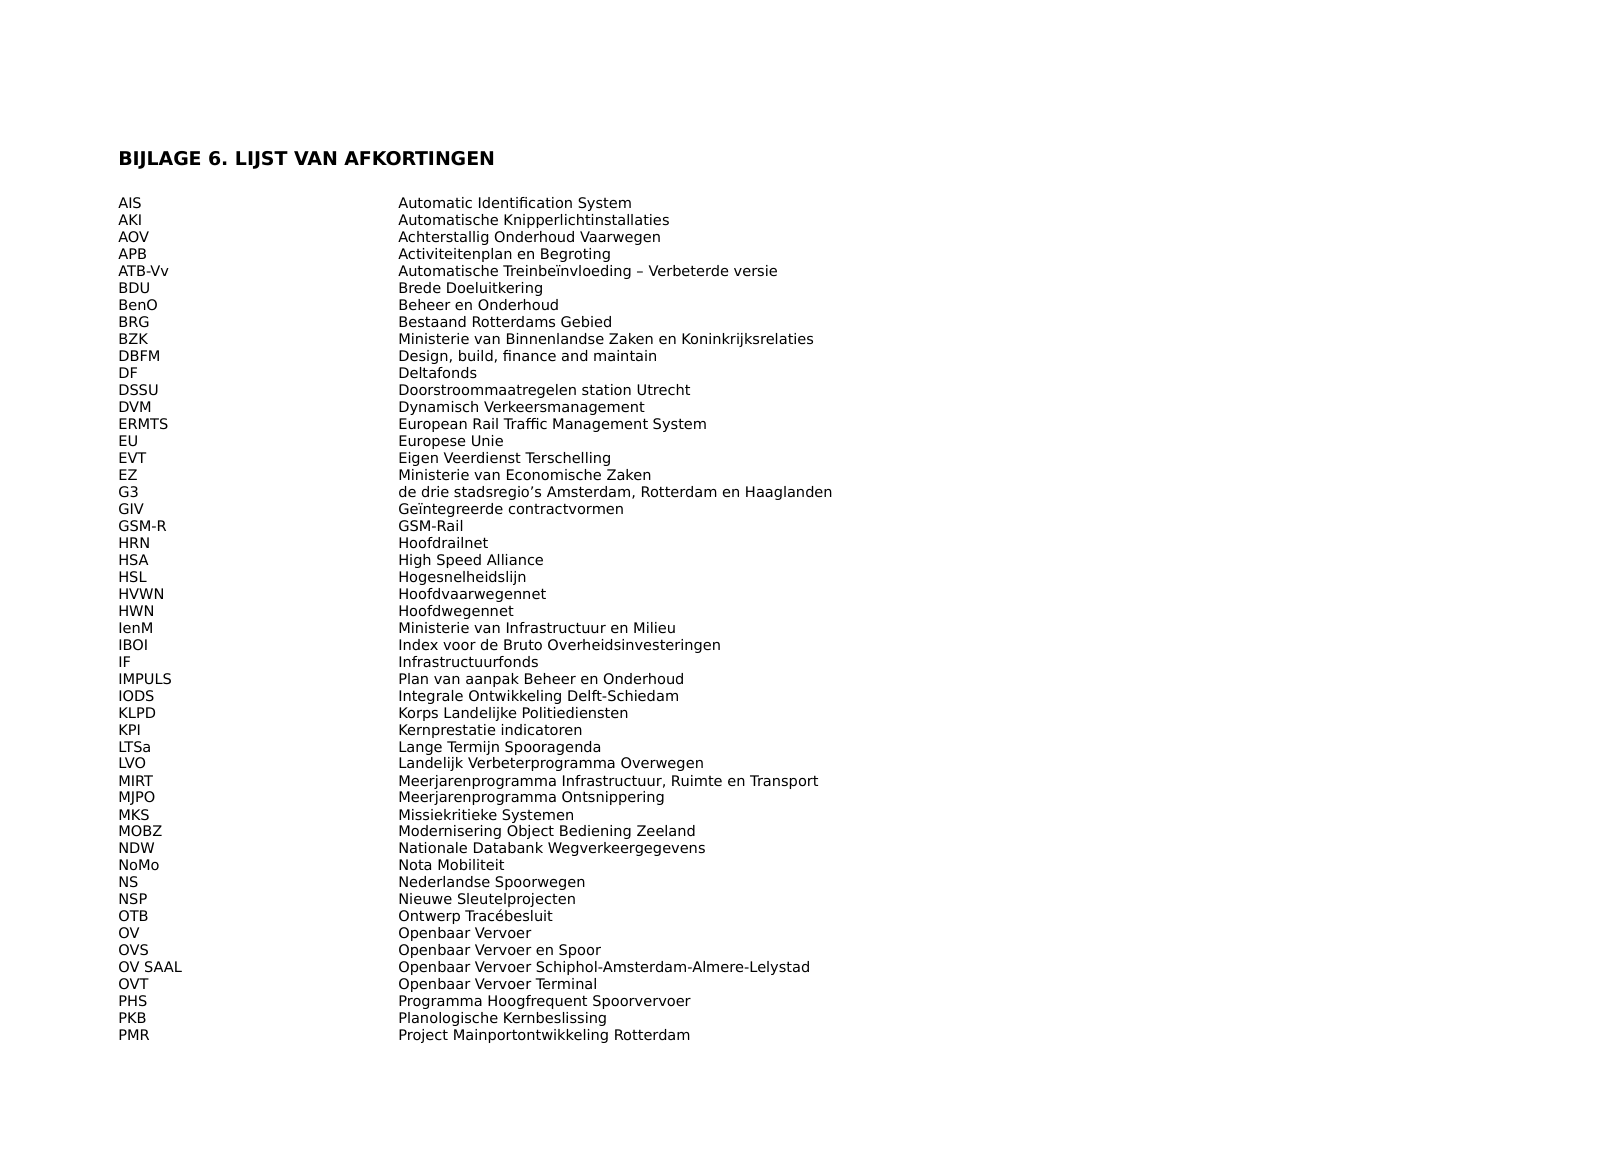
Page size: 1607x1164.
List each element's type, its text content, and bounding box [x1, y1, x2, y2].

table_cell Openbaar Vervoer en Spoor [392, 942, 1488, 959]
table_cell Openbaar Vervoer Terminal [392, 976, 1488, 993]
table_cell Project Mainportontwikkeling Rotterdam [392, 1027, 1488, 1044]
table_cell Hoofdrailnet [392, 535, 1488, 552]
table_cell Europese Unie [392, 433, 1488, 450]
table_cell Ministerie van Economische Zaken [392, 467, 1488, 484]
table_cell NDW [118, 840, 392, 857]
table_cell AOV [118, 229, 392, 246]
table_cell OVT [118, 976, 392, 993]
table_cell KPI [118, 721, 392, 738]
table_cell PHS [118, 993, 392, 1010]
table_cell MIRT [118, 773, 392, 789]
table_cell DVM [118, 399, 392, 416]
table_cell NS [118, 874, 392, 891]
table_cell BRG [118, 314, 392, 331]
table_cell HSA [118, 552, 392, 569]
table_cell Activiteitenplan en Begroting [392, 246, 1488, 263]
table_cell Plan van aanpak Beheer en Onderhoud [392, 671, 1488, 687]
table_cell MKS [118, 806, 392, 823]
table_cell NSP [118, 891, 392, 908]
table_cell EVT [118, 450, 392, 467]
table_cell GIV [118, 501, 392, 518]
table_cell Automatische Knipperlichtinstallaties [392, 212, 1488, 229]
table_cell GSM-R [118, 518, 392, 535]
table_cell IF [118, 654, 392, 671]
table_cell de drie stadsregio’s Amsterdam, Rotterdam en Haaglanden [392, 484, 1488, 501]
table_cell ERMTS [118, 416, 392, 433]
table_cell EU [118, 433, 392, 450]
table_cell Hoofdwegennet [392, 603, 1488, 619]
table_cell Brede Doeluitkering [392, 280, 1488, 297]
table_cell Missiekritieke Systemen [392, 806, 1488, 823]
table_cell Bestaand Rotterdams Gebied [392, 314, 1488, 331]
table_cell Kernprestatie indicatoren [392, 721, 1488, 738]
table_cell Ministerie van Binnenlandse Zaken en Koninkrijksrelaties [392, 331, 1488, 348]
table_cell IMPULS [118, 671, 392, 687]
table_cell Planologische Kernbeslissing [392, 1010, 1488, 1027]
table_cell HRN [118, 535, 392, 552]
table_cell Achterstallig Onderhoud Vaarwegen [392, 229, 1488, 246]
table_cell High Speed Alliance [392, 552, 1488, 569]
table_cell Automatische Treinbeïnvloeding – Verbeterde versie [392, 263, 1488, 280]
subtitle BIJLAGE 6. LIJST VAN AFKORTINGEN [118, 148, 1488, 170]
table_cell OV [118, 925, 392, 942]
table_cell Openbaar Vervoer Schiphol-Amsterdam-Almere-Lelystad [392, 959, 1488, 976]
table_cell Integrale Ontwikkeling Delft-Schiedam [392, 688, 1488, 704]
table_cell APB [118, 246, 392, 263]
table_cell OVS [118, 942, 392, 959]
table_cell DSSU [118, 382, 392, 399]
table_cell HWN [118, 603, 392, 619]
table_cell Landelijk Verbeterprogramma Overwegen [392, 755, 1488, 772]
table_cell GSM-Rail [392, 518, 1488, 535]
table_cell LVO [118, 755, 392, 772]
table_cell ATB-Vv [118, 263, 392, 280]
table_cell PMR [118, 1027, 392, 1044]
table_cell Ministerie van Infrastructuur en Milieu [392, 620, 1488, 637]
table_cell Nederlandse Spoorwegen [392, 874, 1488, 891]
table_cell HVWN [118, 586, 392, 603]
table_cell Geïntegreerde contractvormen [392, 501, 1488, 518]
table_cell Infrastructuurfonds [392, 654, 1488, 671]
table_cell DBFM [118, 348, 392, 365]
table_cell Nieuwe Sleutelprojecten [392, 891, 1488, 908]
table_cell MJPO [118, 789, 392, 806]
table_cell DF [118, 365, 392, 382]
table_cell Modernisering Object Bediening Zeeland [392, 823, 1488, 840]
table_cell Dynamisch Verkeersmanagement [392, 399, 1488, 416]
table_cell EZ [118, 467, 392, 484]
table_cell NoMo [118, 857, 392, 874]
table_cell Hoofdvaarwegennet [392, 586, 1488, 603]
table_cell KLPD [118, 705, 392, 721]
table_cell IenM [118, 620, 392, 637]
table_cell OTB [118, 908, 392, 925]
table_cell Nationale Databank Wegverkeergegevens [392, 840, 1488, 857]
table_cell Nota Mobiliteit [392, 857, 1488, 874]
table_cell Ontwerp Tracébesluit [392, 908, 1488, 925]
table_cell Programma Hoogfrequent Spoorvervoer [392, 993, 1488, 1010]
table_cell BZK [118, 331, 392, 348]
table_cell OV SAAL [118, 959, 392, 976]
table_cell AKI [118, 212, 392, 229]
table_cell Design, build, finance and maintain [392, 348, 1488, 365]
table_header AIS [118, 195, 392, 212]
table_header Automatic Identification System [392, 195, 1488, 212]
table_cell Beheer en Onderhoud [392, 297, 1488, 314]
table_cell IBOI [118, 637, 392, 653]
table_cell PKB [118, 1010, 392, 1027]
table_cell Eigen Veerdienst Terschelling [392, 450, 1488, 467]
table_cell Meerjarenprogramma Infrastructuur, Ruimte en Transport [392, 773, 1488, 789]
table_cell Doorstroommaatregelen station Utrecht [392, 382, 1488, 399]
table_cell HSL [118, 569, 392, 586]
table_cell Korps Landelijke Politiediensten [392, 705, 1488, 721]
table_cell BenO [118, 297, 392, 314]
table_cell Lange Termijn Spooragenda [392, 739, 1488, 755]
table_cell Meerjarenprogramma Ontsnippering [392, 789, 1488, 806]
table_cell Hogesnelheidslijn [392, 569, 1488, 586]
table_cell Openbaar Vervoer [392, 925, 1488, 942]
table_cell Index voor de Bruto Overheidsinvesteringen [392, 637, 1488, 653]
table_cell IODS [118, 688, 392, 704]
table_cell MOBZ [118, 823, 392, 840]
table_cell European Rail Traffic Management System [392, 416, 1488, 433]
table_cell LTSa [118, 739, 392, 755]
table_cell Deltafonds [392, 365, 1488, 382]
table_cell G3 [118, 484, 392, 501]
table_cell BDU [118, 280, 392, 297]
